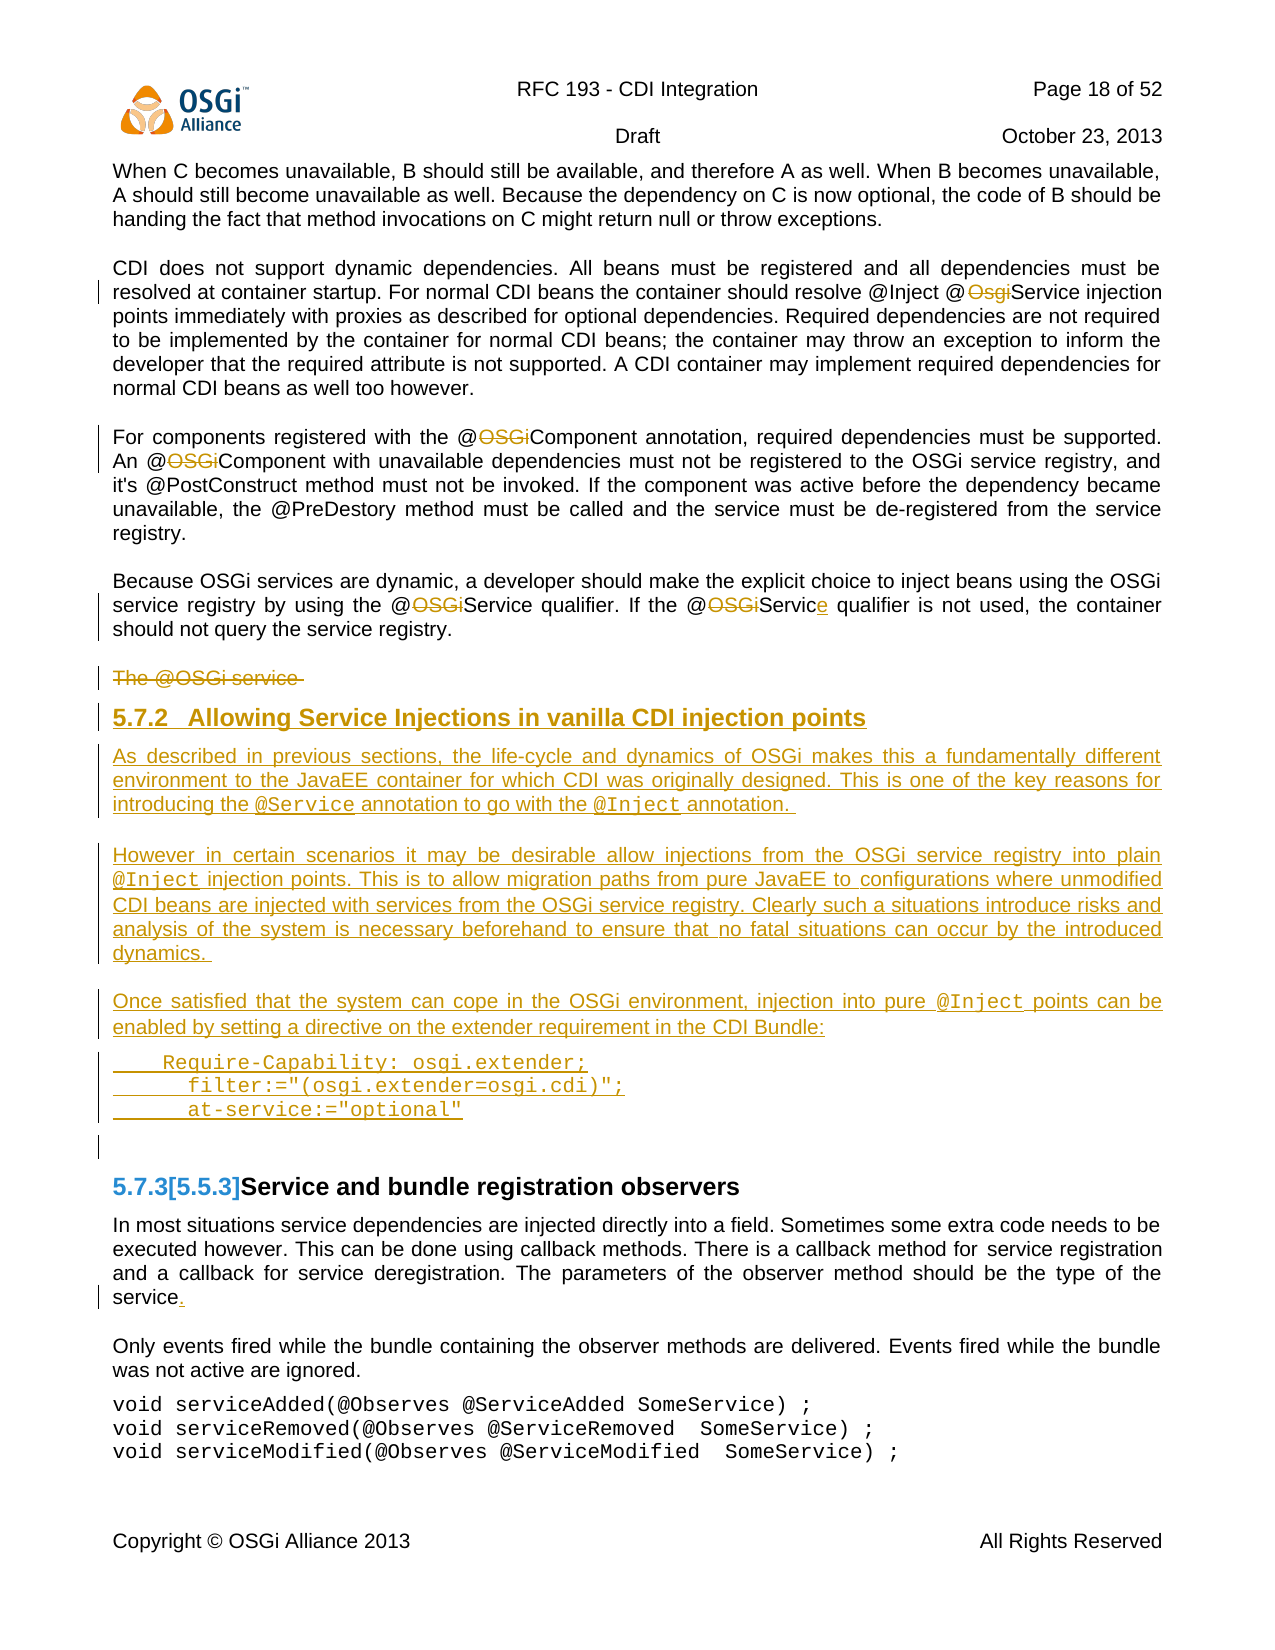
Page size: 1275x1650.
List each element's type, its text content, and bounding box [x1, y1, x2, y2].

text void serviceRemoved(@Observes @ServiceRemoved SomeService) ; [112, 1418, 1162, 1441]
subtitle Service and bundle registration observers [112, 1172, 1162, 1200]
text For components registered with the @Component annotation, required dependencies must be supported. An @Component with unavailable dependencies must not be registered to the OSGi service registry, and it's @PostConstruct method must not be invoked. If the component was active before the dependency became unavailable, the @PreDestory method must be called and the service must be de-registered from the service registry. [112, 424, 1162, 544]
text environment to the JavaEE container for which CDI was originally designed. This is one of the key reasons for [112, 766, 1162, 789]
text void serviceModified(@Observes @ServiceModified SomeService) ; [112, 1441, 1162, 1465]
text introducing the @Service annotation to go with the @Inject annotation. [112, 790, 1162, 818]
text void serviceAdded(@Observes @ServiceAdded SomeService) ; [112, 1394, 1162, 1418]
text As described in previous sections, the life-cycle and dynamics of OSGi makes this a fundamentally different [112, 744, 1162, 765]
text Once satisfied that the system can cope in the OSGi environment, injection into pure @Inject points can be enabled by setting a directive on the extender requirement in the CDI Bundle: [112, 989, 1162, 1039]
text When C becomes unavailable, B should still be available, and therefore A as well. When B becomes unavailable, A should still become unavailable as well. Because the dependency on C is now optional, the code of B should be handing the fact that method invocations on C might return null or throw exceptions. [112, 159, 1162, 231]
text CDI does not support dynamic dependencies. All beans must be registered and all dependencies must be resolved at container startup. For normal CDI beans the container should resolve @Inject @Service injection points immediately with proxies as described for optional dependencies. Required dependencies are not required to be implemented by the container for normal CDI beans; the container may throw an exception to inform the developer that the required attribute is not supported. A CDI container may implement required dependencies for normal CDI beans as well too however. [112, 256, 1162, 399]
picture [113, 78, 257, 142]
text @Inject injection points. This is to allow migration paths from pure JavaEE to configurations where unmodified CDI beans are injected with services from the OSGi service registry. Clearly such a situations introduce risks and [112, 865, 1162, 913]
text However in certain scenarios it may be desirable allow injections from the OSGi service registry into plain [112, 843, 1162, 864]
text dynamics. [112, 938, 1162, 964]
text In most situations service dependencies are injected directly into a field. Sometimes some extra code needs to be executed however. This can be done using callback methods. There is a callback method for service registration and a callback for service deregistration. The parameters of the observer method should be the type of the service. [112, 1213, 1162, 1309]
text Require-Capability: osgi.extender; filter:="(osgi.extender=osgi.cdi)"; at-service:="optional" [112, 1052, 1162, 1123]
text Because OSGi services are dynamic, a developer should make the explicit choice to inject beans using the OSGi service registry by using the @Service qualifier. If the @Service qualifier is not used, the container should not query the service registry. [112, 569, 1162, 641]
text Only events fired while the bundle containing the observer methods are delivered. Events fired while the bundle was not active are ignored. [112, 1334, 1162, 1382]
subtitle Allowing Service Injections in vanilla CDI injection points [112, 703, 1162, 731]
text analysis of the system is necessary beforehand to ensure that no fatal situations can occur by the introduced [112, 914, 1162, 937]
